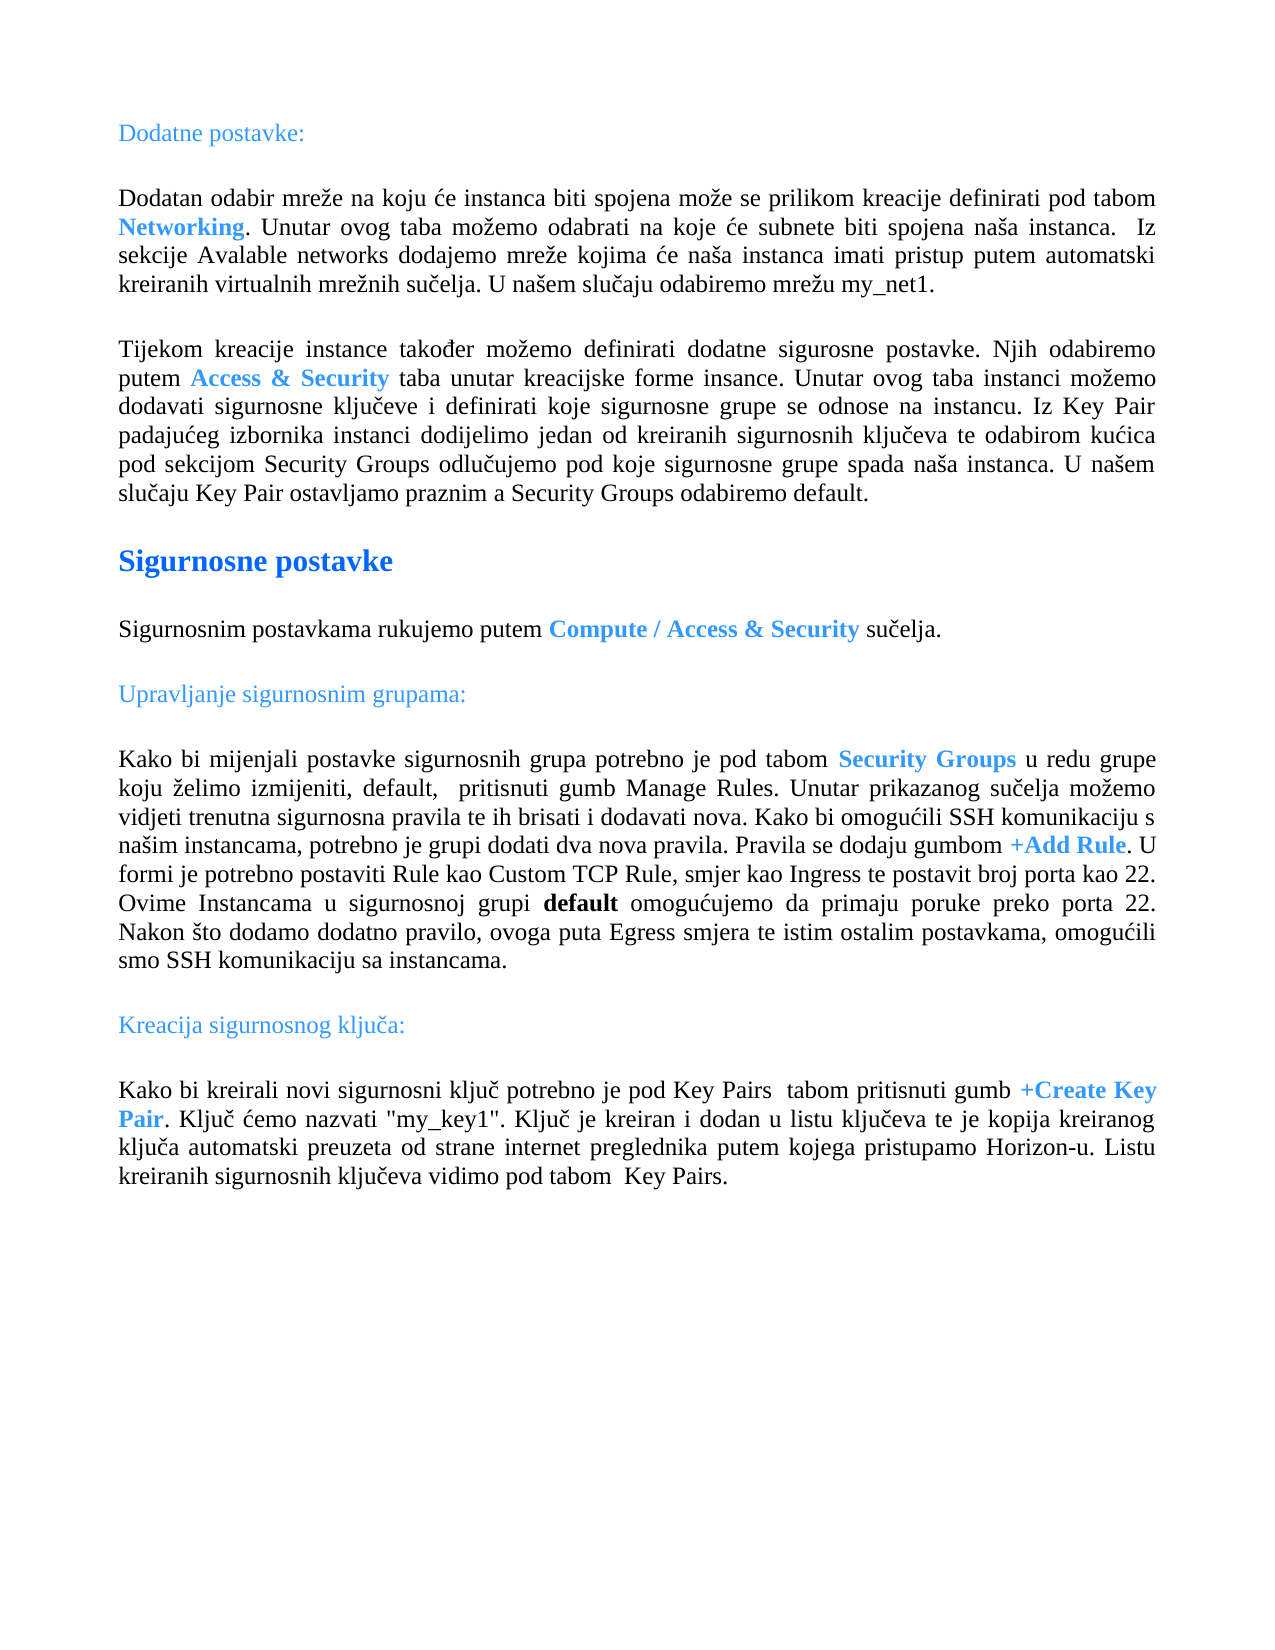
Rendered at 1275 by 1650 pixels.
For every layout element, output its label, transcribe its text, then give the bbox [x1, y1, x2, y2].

text Tijekom kreacije instance također možemo definirati dodatne sigurosne postavke. Njih odabiremo putem Access & Security taba unutar kreacijske forme insance. Unutar ovog taba instanci možemo dodavati sigurnosne ključeve i definirati koje sigurnosne grupe se odnose na instancu. Iz Key Pair padajućeg izbornika instanci dodijelimo jedan od kreiranih sigurnosnih ključeva te odabirom kućica pod sekcijom Security Groups odlučujemo pod koje sigurnosne grupe spada naša instanca. U našem slučaju Key Pair ostavljamo praznim a Security Groups odabiremo default. [118, 334, 1157, 506]
text Sigurnosnim postavkama rukujemo putem Compute / Access & Security sučelja. [118, 614, 1157, 643]
text Dodatne postavke: [118, 118, 1157, 147]
text Upravljanje sigurnosnim grupama: [118, 679, 1157, 708]
text Kreacija sigurnosnog ključa: [118, 1010, 1157, 1039]
text Kako bi mijenjali postavke sigurnosnih grupa potrebno je pod tabom Security Groups u redu grupe koju želimo izmijeniti, default, pritisnuti gumb Manage Rules. Unutar prikazanog sučelja možemo vidjeti trenutna sigurnosna pravila te ih brisati i dodavati nova. Kako bi omogućili SSH komunikaciju s našim instancama, potrebno je grupi dodati dva nova pravila. Pravila se dodaju gumbom +Add Rule. U formi je potrebno postaviti Rule kao Custom TCP Rule, smjer kao Ingress te postavit broj porta kao 22. Ovime Instancama u sigurnosnoj grupi default omogućujemo da primaju poruke preko porta 22. Nakon što dodamo dodatno pravilo, ovoga puta Egress smjera te istim ostalim postavkama, omogućili smo SSH komunikaciju sa instancama. [118, 744, 1157, 974]
text Sigurnosne postavke [118, 542, 1157, 578]
text Dodatan odabir mreže na koju će instanca biti spojena može se prilikom kreacije definirati pod tabom Networking. Unutar ovog taba možemo odabrati na koje će subnete biti spojena naša instanca. Iz sekcije Avalable networks dodajemo mreže kojima će naša instanca imati pristup putem automatski kreiranih virtualnih mrežnih sučelja. U našem slučaju odabiremo mrežu my_net1. [118, 183, 1157, 298]
text Kako bi kreirali novi sigurnosni ključ potrebno je pod Key Pairs tabom pritisnuti gumb +Create Key Pair. Ključ ćemo nazvati "my_key1". Ključ je kreiran i dodan u listu ključeva te je kopija kreiranog ključa automatski preuzeta od strane internet preglednika putem kojega pristupamo Horizon-u. Listu kreiranih sigurnosnih ključeva vidimo pod tabom Key Pairs. [118, 1075, 1157, 1190]
